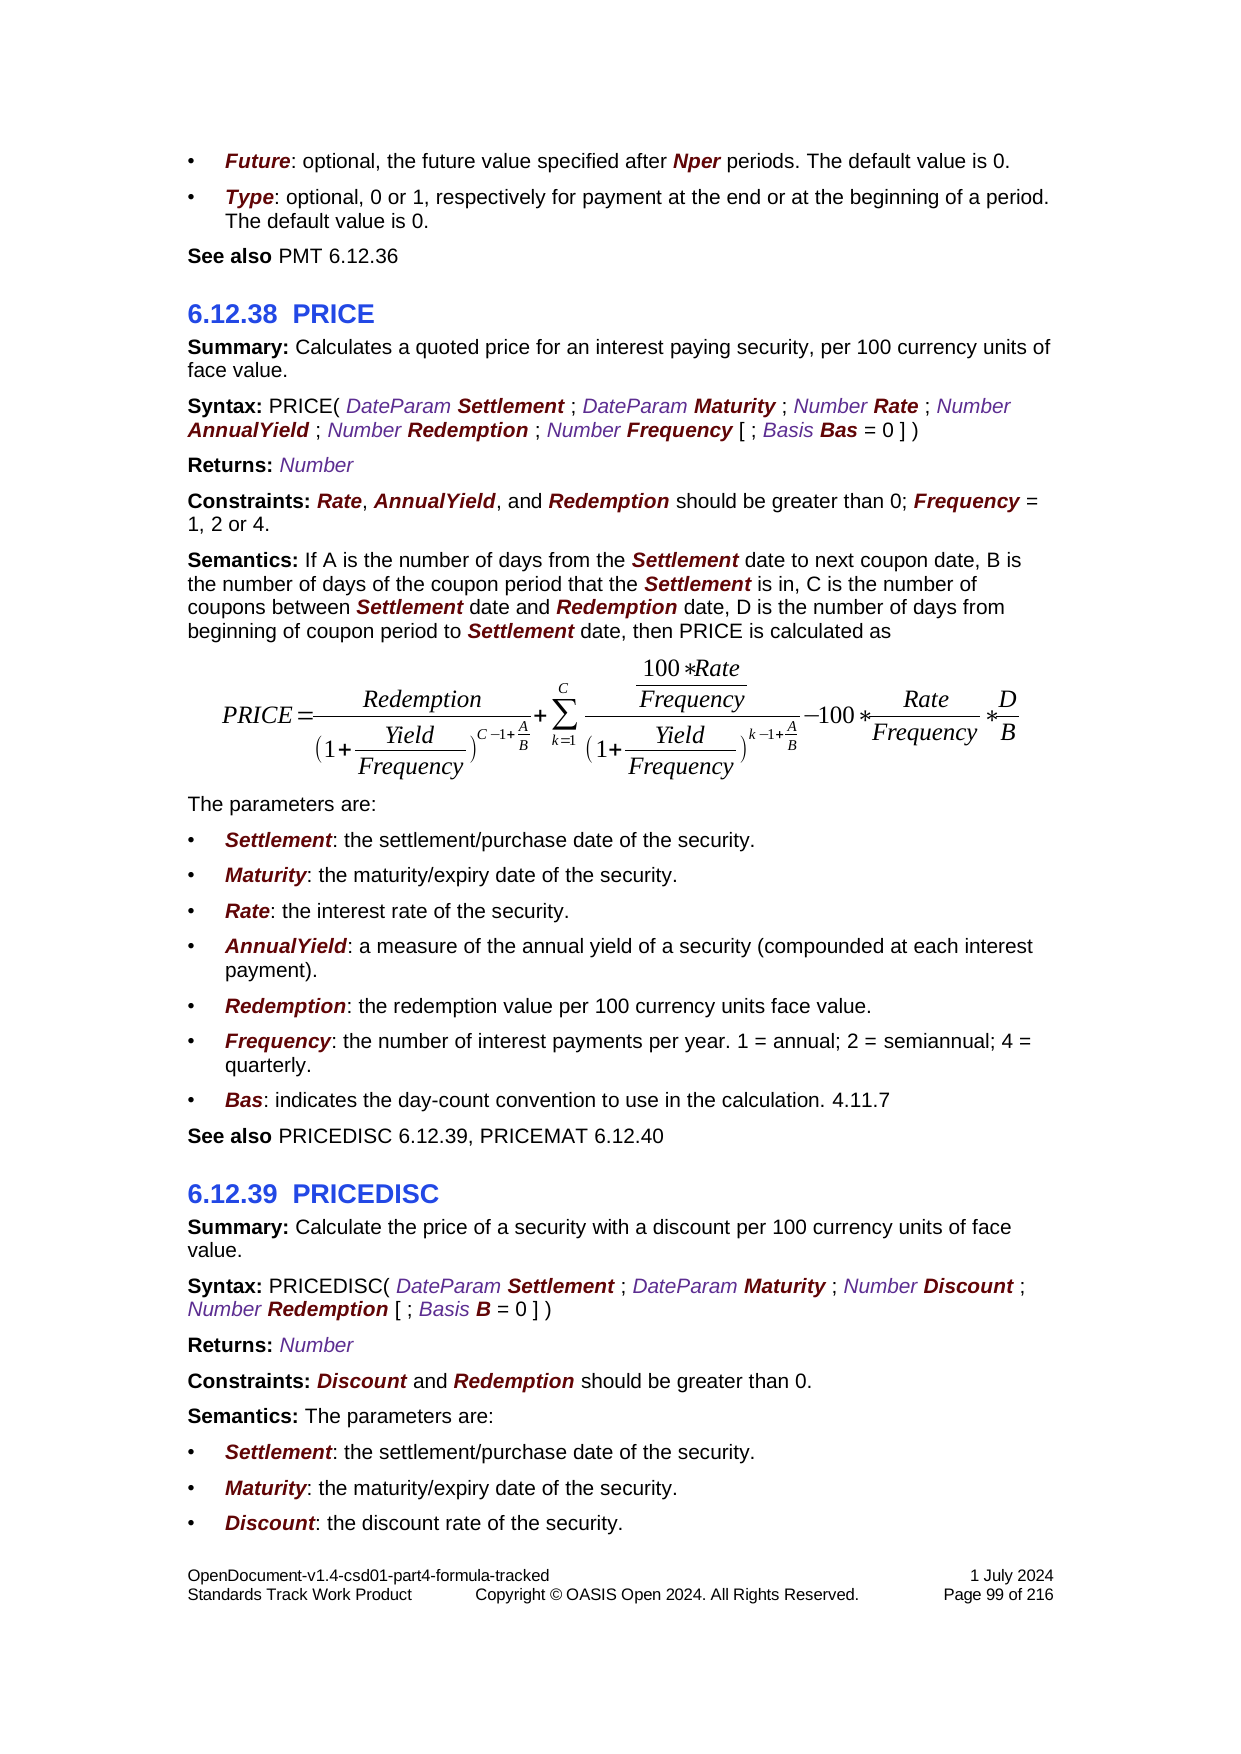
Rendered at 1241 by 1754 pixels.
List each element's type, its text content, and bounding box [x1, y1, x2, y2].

list AnnualYield: a measure of the annual yield of a security (compounded at each interest payment). [187, 935, 1053, 982]
text See also PMT 6.12.36 [187, 245, 1053, 268]
text Constraints: Discount and Redemption should be greater than 0. [187, 1369, 1053, 1393]
text Summary: Calculates a quoted price for an interest paying security, per 100 currency units of face value. [187, 335, 1053, 382]
text Summary: Calculate the price of a security with a discount per 100 currency units of face value. [187, 1215, 1053, 1262]
list Frequency: the number of interest payments per year. 1 = annual; 2 = semiannual; 4 = quarterly. [187, 1030, 1053, 1077]
text See also PRICEDISC 6.12.39, PRICEMAT 6.12.40 [187, 1124, 1053, 1148]
list Type: optional, 0 or 1, respectively for payment at the end or at the beginning of a period. The default value is 0. [187, 186, 1053, 233]
list Future: optional, the future value specified after Nper periods. The default value is 0. [187, 150, 1053, 173]
subtitle PRICE [187, 299, 1053, 329]
text Syntax: PRICEDISC( DateParam Settlement ; DateParam Maturity ; Number Discount ; Number Redemption [ ; Basis B = 0 ] ) [187, 1274, 1053, 1321]
text The parameters are: [187, 792, 1053, 816]
list Discount: the discount rate of the security. [187, 1512, 1053, 1535]
list Bas: indicates the day-count convention to use in the calculation. 4.11.7 [187, 1089, 1053, 1112]
list Settlement: the settlement/purchase date of the security. [187, 828, 1053, 852]
text Returns: Number [187, 454, 1053, 477]
list Rate: the interest rate of the security. [187, 899, 1053, 923]
subtitle PRICEDISC [187, 1179, 1053, 1209]
text Returns: Number [187, 1333, 1053, 1357]
text Constraints: Rate, AnnualYield, and Redemption should be greater than 0; Frequency = 1, 2 or 4. [187, 489, 1053, 536]
text Semantics: The parameters are: [187, 1405, 1053, 1428]
list Redemption: the redemption value per 100 currency units face value. [187, 994, 1053, 1018]
list Maturity: the maturity/expiry date of the security. [187, 1476, 1053, 1499]
list Settlement: the settlement/purchase date of the security. [187, 1440, 1053, 1464]
list Maturity: the maturity/expiry date of the security. [187, 864, 1053, 887]
text Semantics: If A is the number of days from the Settlement date to next coupon date, B is the number of days of the coupon period that the Settlement is in, C is the number of coupons between Settlement date and Redemption date, D is the number of days from beginning of coupon period to Settlement date, then PRICE is calculated as [187, 548, 1053, 643]
text Syntax: PRICE( DateParam Settlement ; DateParam Maturity ; Number Rate ; Number AnnualYield ; Number Redemption ; Number Frequency [ ; Basis Bas = 0 ] ) [187, 394, 1053, 442]
